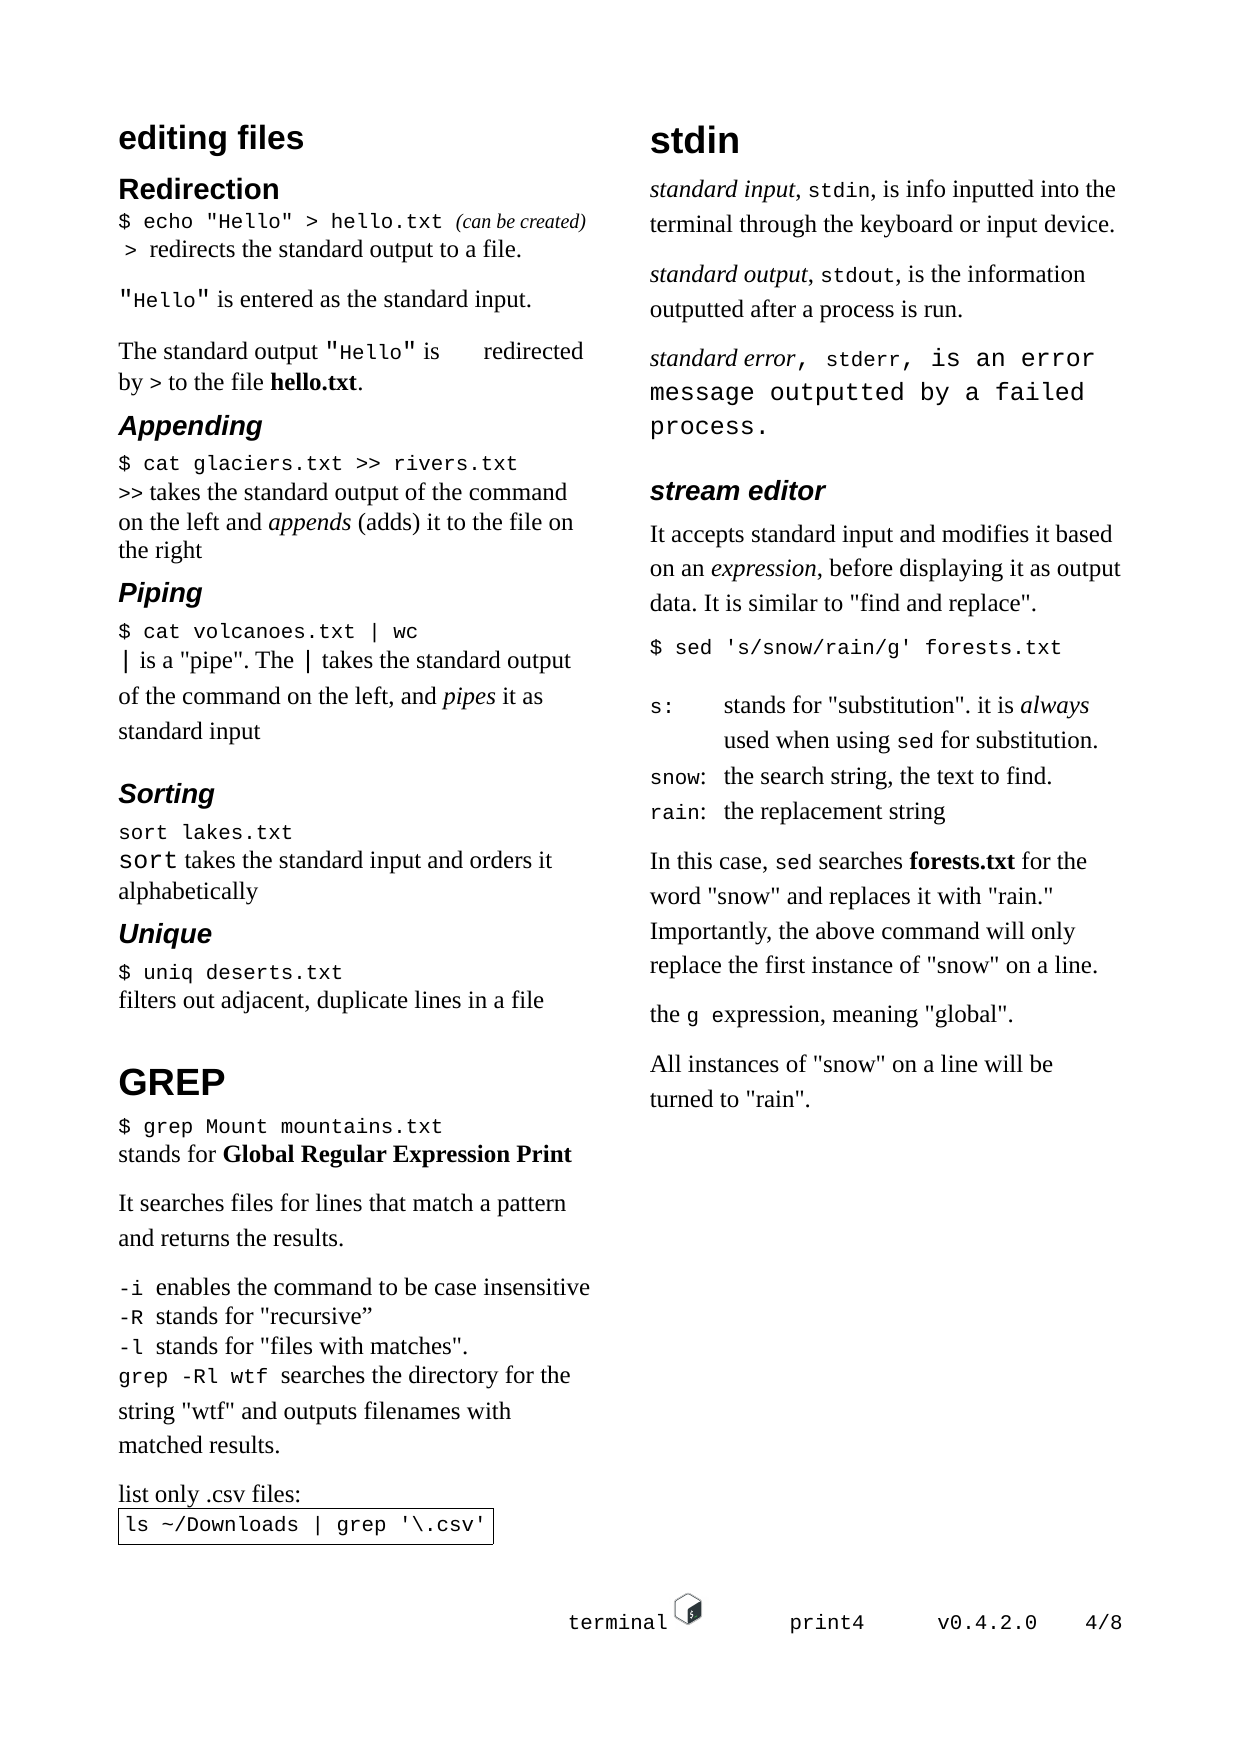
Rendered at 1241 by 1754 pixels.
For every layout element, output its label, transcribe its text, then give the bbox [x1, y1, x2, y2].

text $ cat volcanoes.txt | wc [118, 621, 591, 645]
text $ sed 's/snow/rain/g' forests.txt [649, 637, 1122, 661]
subtitle Sorting [118, 777, 591, 809]
subtitle editing files [118, 118, 591, 157]
text the g expression, meaning "global". [649, 999, 1122, 1029]
text stands for Global Regular Expression Print [118, 1139, 591, 1168]
text -R stands for "recursive” [118, 1301, 591, 1331]
text snow: the search string, the text to find. [649, 761, 1122, 790]
text $ echo "Hello" > hello.txt (can be created) [118, 209, 591, 234]
subtitle Unique [118, 917, 591, 949]
text In this case, sed searches forests.txt for the word "snow" and replaces it with "rain." Importantly, the above command will only replace the first instance of "snow" on a line. [649, 846, 1122, 979]
subtitle stream editor [649, 474, 1122, 506]
text It searches files for lines that match a pattern and returns the results. [118, 1188, 591, 1252]
subtitle Appending [118, 409, 591, 441]
subtitle Piping [118, 577, 591, 608]
subtitle Redirection [118, 172, 591, 206]
text standard error, stderr, is an error message outputted by a failed process. [649, 343, 1122, 442]
table_header ls ~/Downloads | grep '\.csv' [119, 1509, 493, 1543]
text The standard output "Hello" is redirected by > to the file hello.txt. [118, 336, 591, 397]
text $ uniq deserts.txt [118, 962, 591, 985]
text standard input, stdin, is info inputted into the terminal through the keyboard or input device. [649, 174, 1122, 238]
picture [667, 1588, 709, 1630]
text sort lakes.txt [118, 822, 591, 845]
subtitle stdin [649, 118, 1122, 162]
text $ grep Mount mountains.txt [118, 1116, 591, 1139]
text | is a "pipe". The | takes the standard output of the command on the left, and pipes it as standard input [118, 645, 591, 744]
text rain: the replacement string [649, 796, 1122, 826]
text s: stands for "substitution". it is always used when using sed for substitution. [649, 690, 1122, 755]
text $ cat glaciers.txt >> rivers.txt [118, 453, 591, 477]
text standard output, stdout, is the information outputted after a process is run. [649, 259, 1122, 323]
text > redirects the standard output to a file. [118, 234, 591, 264]
text sort takes the standard input and orders it alphabetically [118, 845, 591, 905]
text It accepts standard input and modifies it based on an expression, before displaying it as output data. It is similar to "find and replace". [649, 519, 1122, 617]
text All instances of "snow" on a line will be turned to "rain". [649, 1049, 1122, 1113]
text filters out adjacent, duplicate lines in a file [118, 985, 591, 1014]
text -l stands for "files with matches". [118, 1331, 591, 1361]
text grep -Rl wtf searches the directory for the string "wtf" and outputs filenames with matched results. [118, 1361, 591, 1459]
text >> takes the standard output of the command on the left and appends (adds) it to the file on the right [118, 477, 591, 564]
text "Hello" is entered as the standard input. [118, 284, 591, 315]
text -i enables the command to be case insensitive [118, 1272, 591, 1301]
text list only .csv files: [118, 1479, 591, 1508]
subtitle GREP [118, 1059, 591, 1103]
